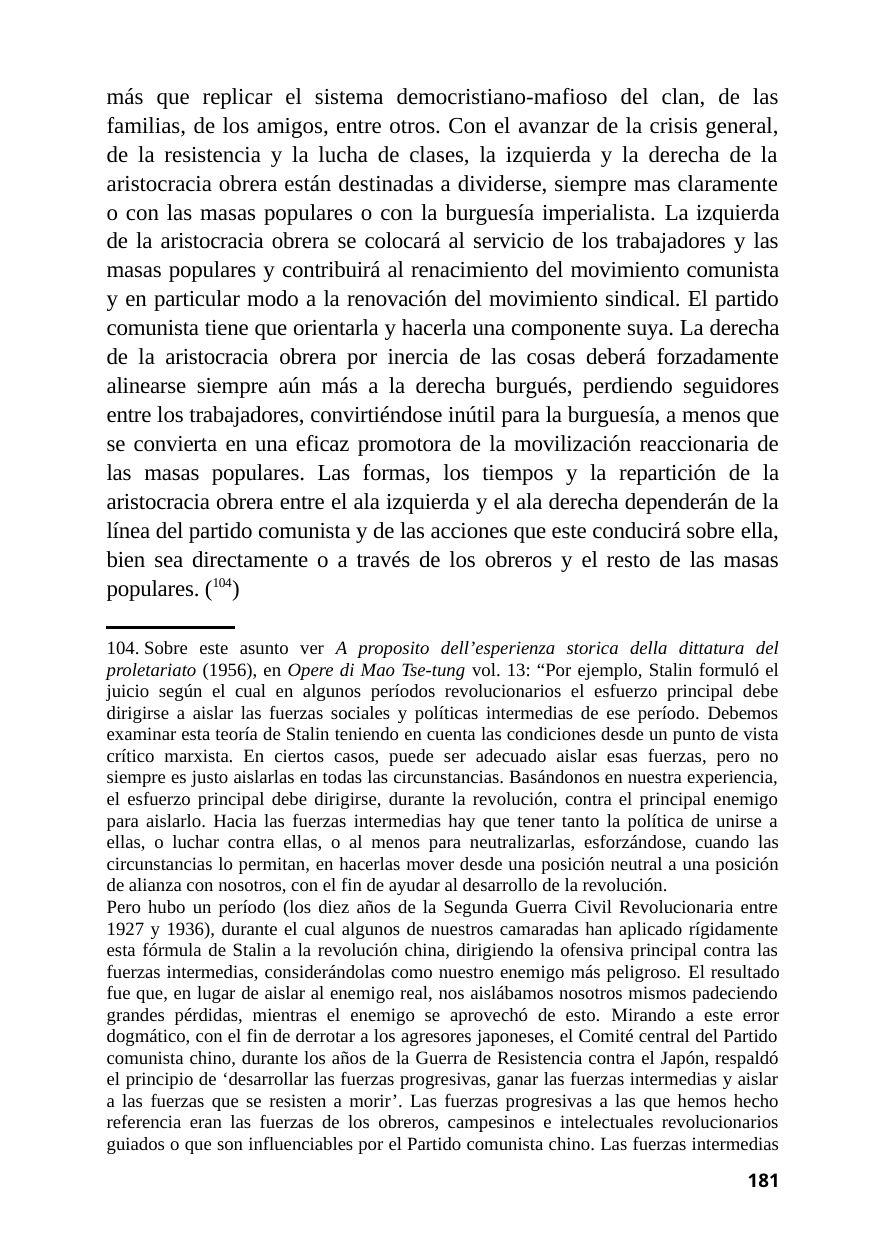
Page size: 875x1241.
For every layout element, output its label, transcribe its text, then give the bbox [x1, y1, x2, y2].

text Pero hubo un período (los diez años de la Segunda Guerra Civil Revolucionaria entre 1927 y 1936), durante el cual algunos de nuestros camaradas han aplicado rígidamente esta fórmula de Stalin a la revolución china, dirigiendo la ofensiva principal contra las fuerzas intermedias, considerándolas como nuestro enemigo más peligroso. El resultado fue que, en lugar de aislar al enemigo real, nos aislábamos nosotros mismos padeciendo grandes pérdidas, mientras el enemigo se aprovechó de esto. Mirando a este error dogmático, con el fin de derrotar a los agresores japoneses, el Comité central del Partido comunista chino, durante los años de la Guerra de Resistencia contra el Japón, respaldó el principio de ‘desarrollar las fuerzas progresivas, ganar las fuerzas intermedias y aislar a las fuerzas que se resisten a morir’. Las fuerzas progresivas a las que hemos hecho referencia eran las fuerzas de los obreros, campesinos e intelectuales revolucionarios guiados o que son influenciables por el Partido comunista chino. Las fuerzas intermedias [103, 896, 782, 1157]
text Sobre este asunto ver A proposito dell’esperienza storica della dittatura del proletariato (1956), en Opere di Mao Tse-tung vol. 13: “Por ejemplo, Stalin formuló el juicio según el cual en algunos períodos revolucionarios el esfuerzo principal debe dirigirse a aislar las fuerzas sociales y políticas intermedias de ese período. Debemos examinar esta teoría de Stalin teniendo en cuenta las condiciones desde un punto de vista crítico marxista. En ciertos casos, puede ser adecuado aislar esas fuerzas, pero no siempre es justo aislarlas en todas las circunstancias. Basándonos en nuestra experiencia, el esfuerzo principal debe dirigirse, durante la revolución, contra el principal enemigo para aislarlo. Hacia las fuerzas intermedias hay que tener tanto la política de unirse a ellas, o luchar contra ellas, o al menos para neutralizarlas, esforzándose, cuando las circunstancias lo permitan, en hacerlas mover desde una posición neutral a una posición de alianza con nosotros, con el fin de ayudar al desarrollo de la revolución. [103, 634, 782, 896]
text más que replicar el sistema democristiano-mafioso del clan, de las familias, de los amigos, entre otros. Con el avanzar de la crisis general, de la resistencia y la lucha de clases, la izquierda y la derecha de la aristocracia obrera están destinadas a dividerse, siempre mas claramente o con las masas populares o con la burguesía imperialista. La izquierda de la aristocracia obrera se colocará al servicio de los trabajadores y las masas populares y contribuirá al renacimiento del movimiento comunista y en particular modo a la renovación del movimiento sindical. El partido comunista tiene que orientarla y hacerla una componente suya. La derecha de la aristocracia obrera por inercia de las cosas deberá forzadamente alinearse siempre aún más a la derecha burgués, perdiendo seguidores entre los trabajadores, convirtiéndose inútil para la burguesía, a menos que se convierta en una eficaz promotora de la movilización reaccionaria de las masas populares. Las formas, los tiempos y la repartición de la aristocracia obrera entre el ala izquierda y el ala derecha dependerán de la línea del partido comunista y de las acciones que este conducirá sobre ella, bien sea directamente o a través de los obreros y el resto de las masas populares. () [106, 83, 779, 601]
